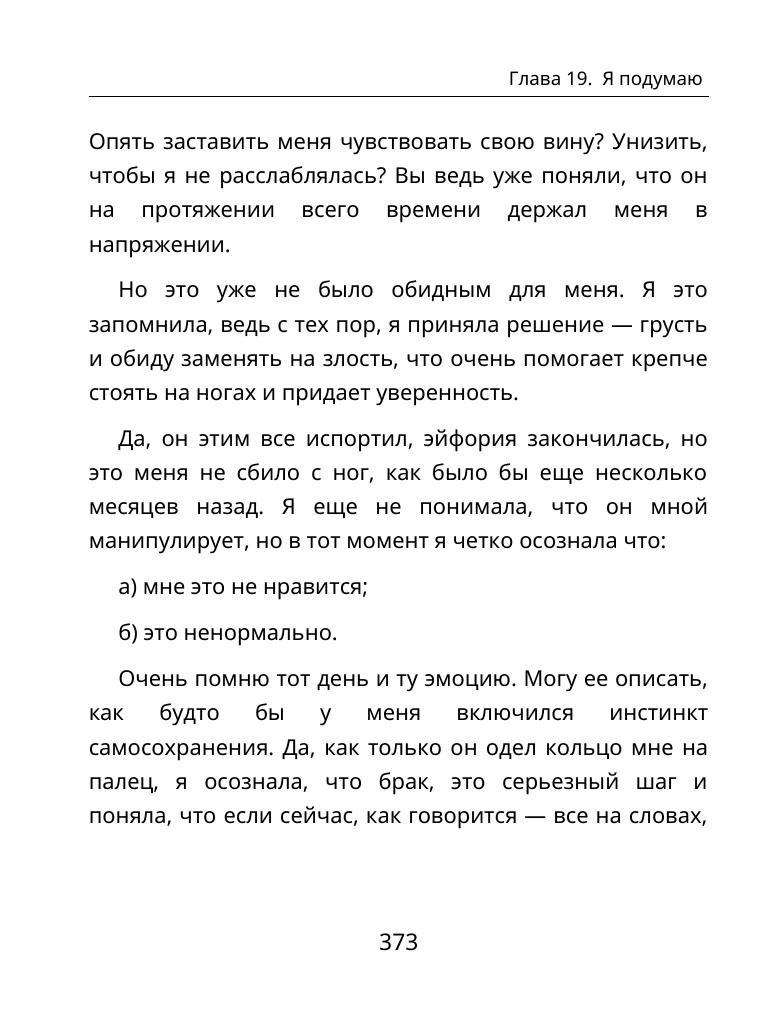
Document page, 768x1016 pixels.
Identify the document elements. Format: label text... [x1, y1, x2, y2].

text Очень помню тот день и ту эмоцию. Могу ее описать, как будто бы у меня включился инстинкт самосохранения. Да, как только он одел кольцо мне на палец, я осознала, что брак, это серьезный шаг и поняла, что если сейчас, как говорится — все на словах, [88, 663, 709, 830]
text Но это уже не было обидным для меня. Я это запомнила, ведь с тех пор, я приняла решение — грусть и обиду заменять на злость, что очень помогает крепче стоять на ногах и придает уверенность. [88, 274, 709, 407]
text Опять заставить меня чувствовать свою вину? Унизить, чтобы я не расслаблялась? Вы ведь уже поняли, что он на протяжении всего времени держал меня в напряжении. [88, 126, 709, 258]
text б) это ненормально. [88, 617, 709, 647]
text а) мне это не нравится; [88, 571, 709, 601]
text Да, он этим все испортил, эйфория закончилась, но это меня не сбило с ног, как было бы еще несколько месяцев назад. Я еще не понимала, что он мной манипулирует, но в тот момент я четко осознала что: [88, 423, 709, 555]
